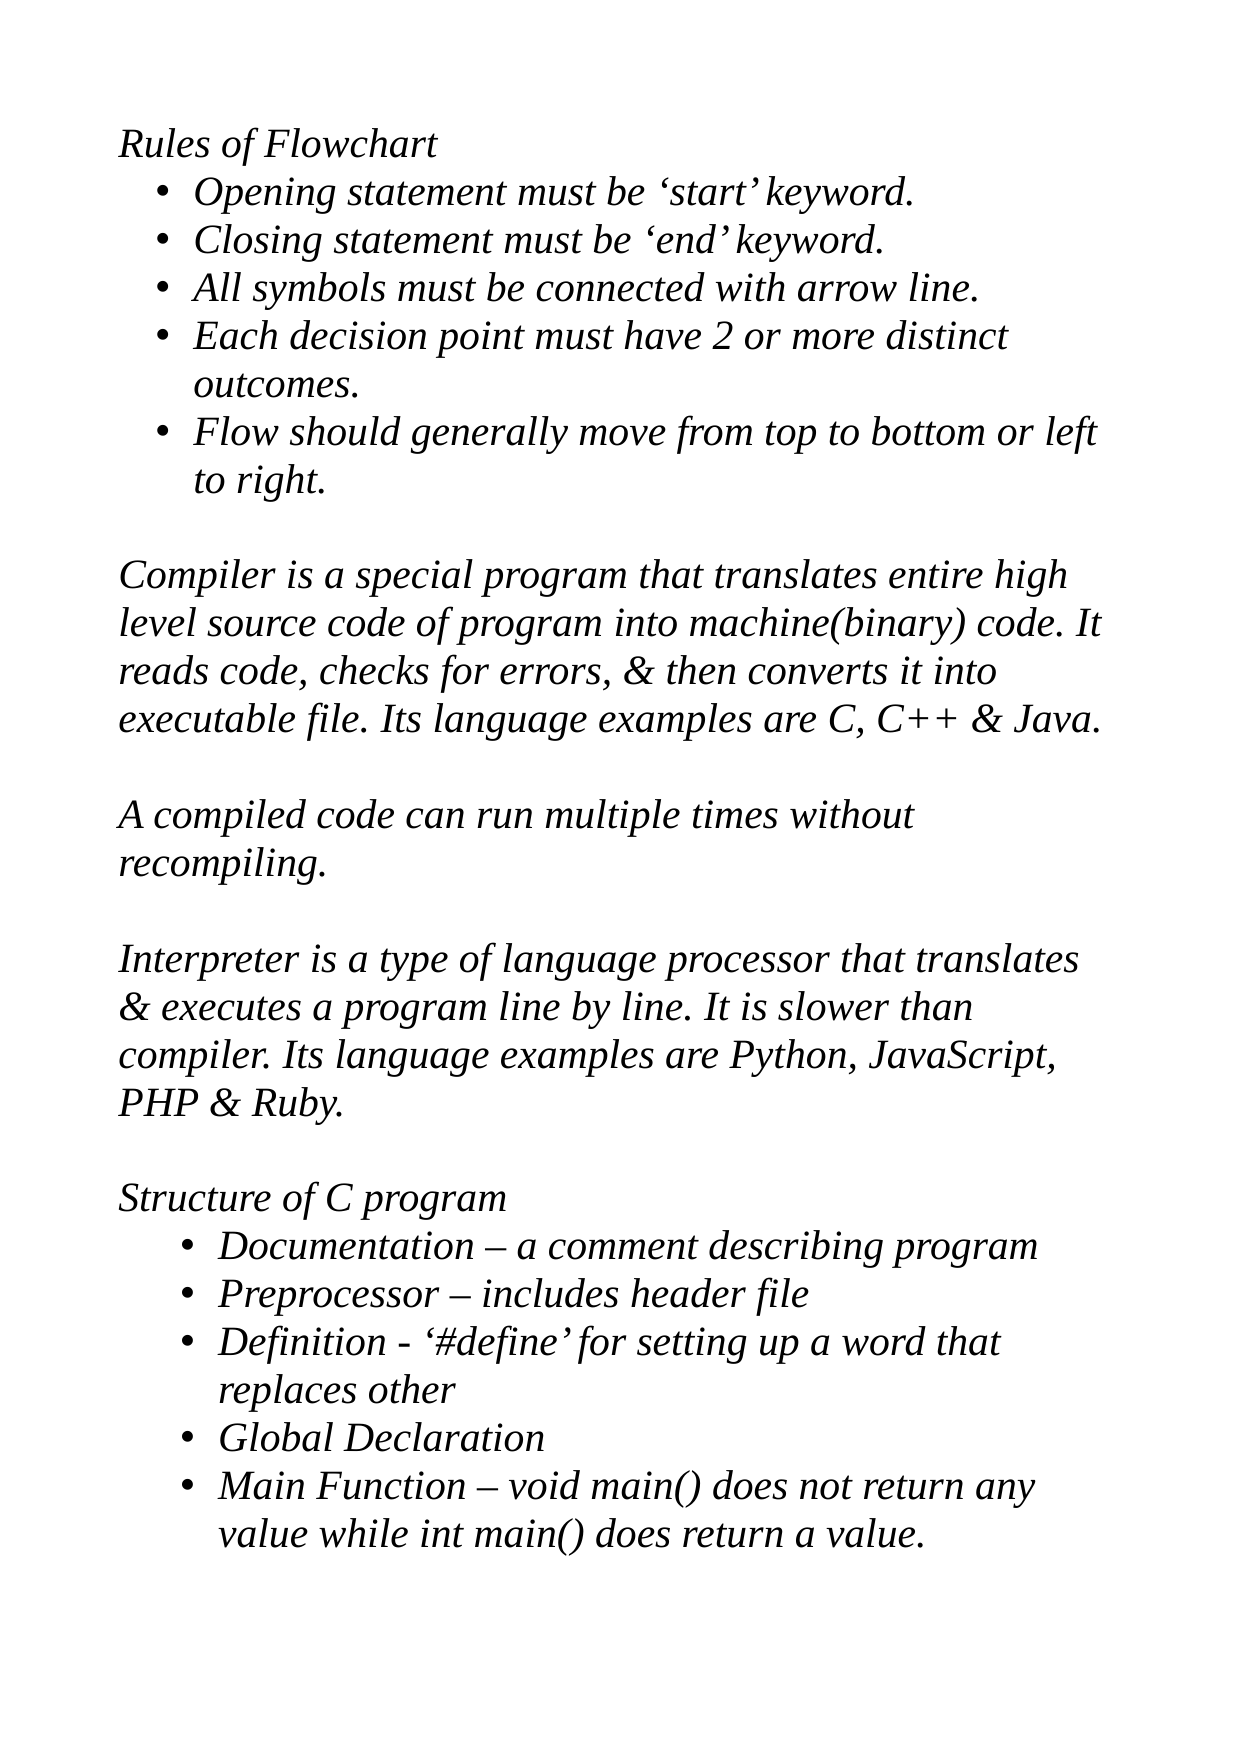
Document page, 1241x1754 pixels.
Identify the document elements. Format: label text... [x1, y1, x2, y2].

list Flow should generally move from top to bottom or left to right. [156, 406, 1122, 502]
text Interpreter is a type of language processor that translates & executes a program line by line. It is slower than compiler. Its language examples are Python, JavaScript, PHP & Ruby. [118, 933, 1122, 1125]
list Opening statement must be ‘start’ keyword. [156, 166, 1122, 214]
list Definition - ‘#define’ for setting up a word that replaces other [180, 1317, 1122, 1413]
list Each decision point must have 2 or more distinct outcomes. [156, 310, 1122, 406]
list Main Function – void main() does not return any value while int main() does return a value. [180, 1461, 1122, 1557]
list Preprocessor – includes header file [180, 1269, 1122, 1317]
list All symbols must be connected with arrow line. [156, 262, 1122, 310]
list Documentation – a comment describing program [180, 1221, 1122, 1269]
text Compiler is a special program that translates entire high level source code of program into machine(binary) code. It reads code, checks for errors, & then converts it into executable file. Its language examples are C, C++ & Java. [118, 550, 1122, 742]
text A compiled code can run multiple times without recompiling. [118, 789, 1122, 885]
list Closing statement must be ‘end’ keyword. [156, 214, 1122, 262]
text Structure of C program [118, 1173, 1122, 1221]
text Rules of Flowchart [118, 118, 1122, 166]
list Global Declaration [180, 1413, 1122, 1461]
